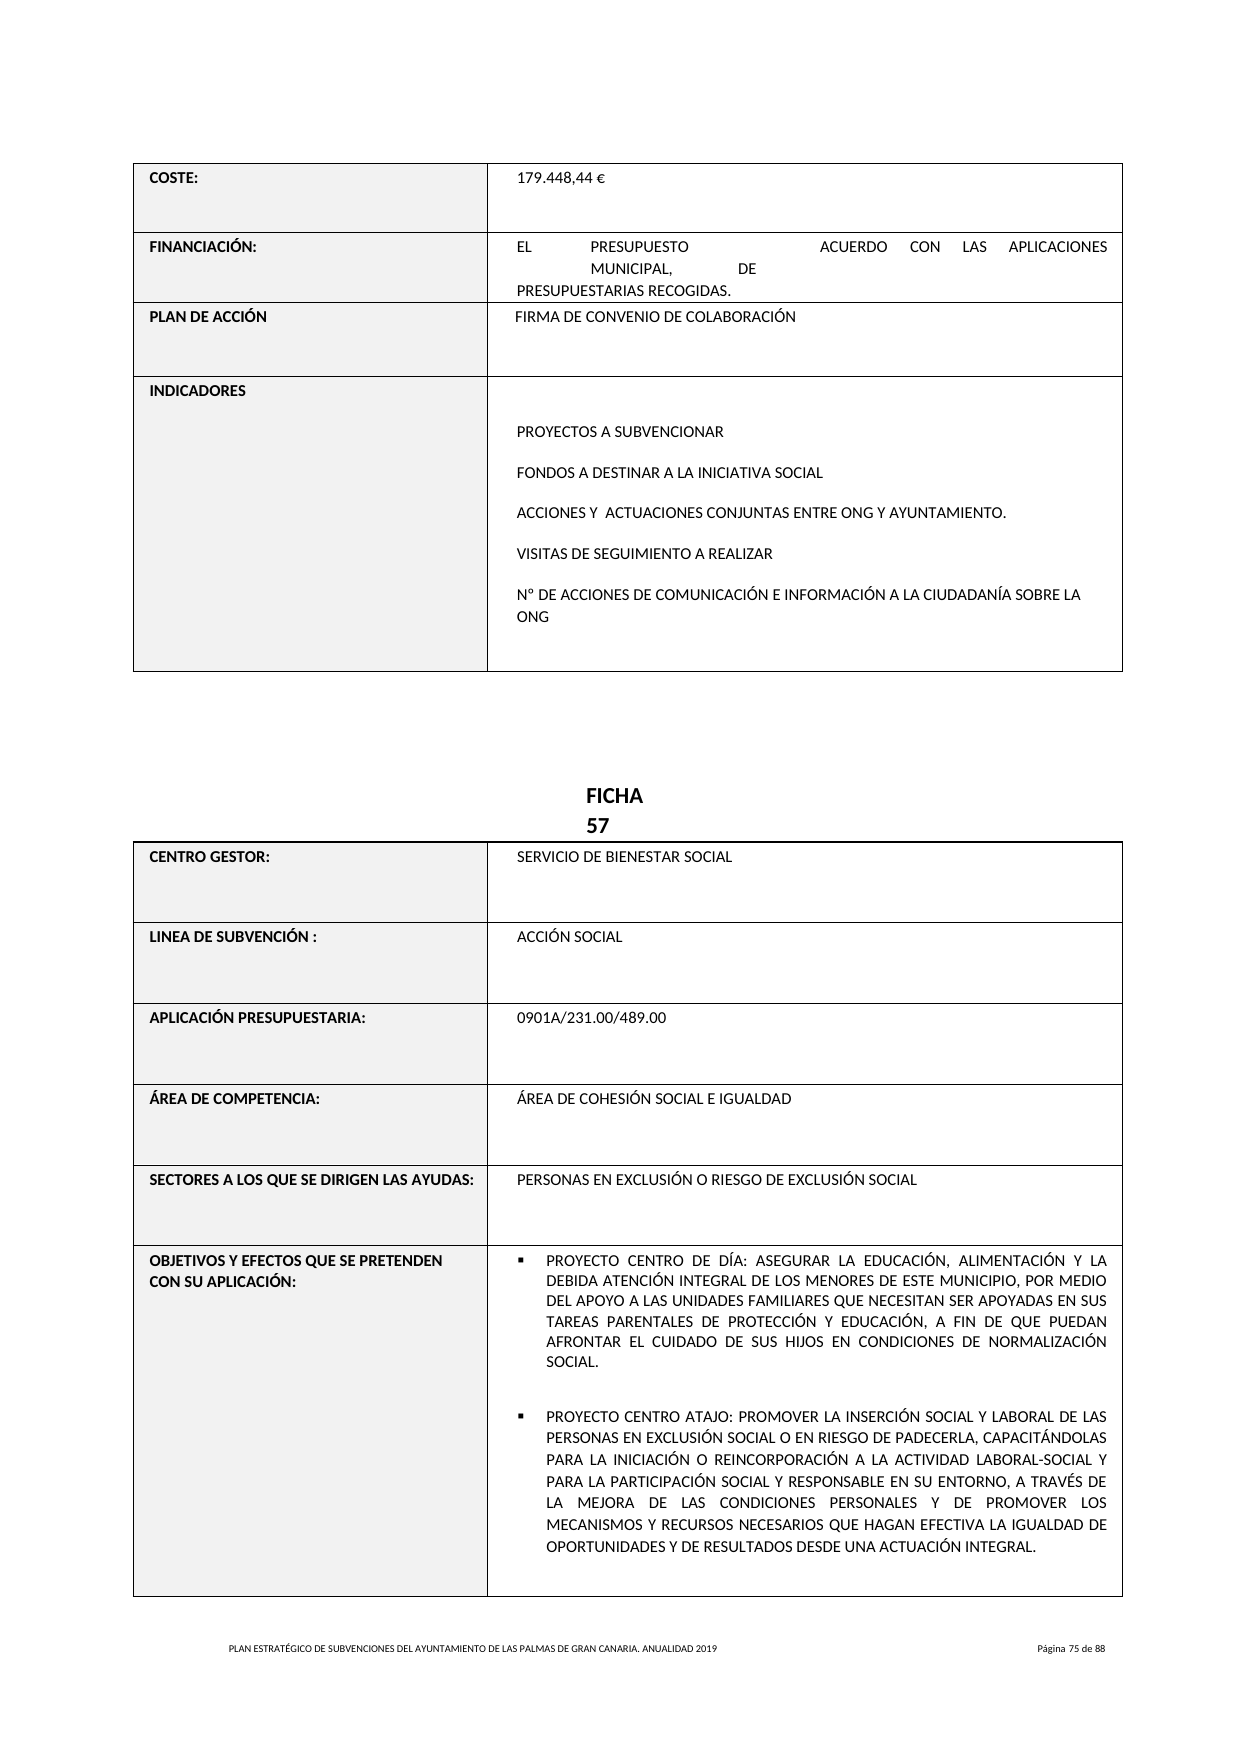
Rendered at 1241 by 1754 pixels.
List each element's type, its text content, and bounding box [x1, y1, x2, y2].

table_cell [820, 303, 910, 376]
table_cell ACCIÓN SOCIAL [488, 923, 1122, 1003]
table_cell ÁREA DE COHESIÓN SOCIAL E IGUALDAD [488, 1085, 1122, 1164]
table_cell [820, 164, 910, 232]
table_cell COSTE: [134, 164, 487, 232]
text FICHA 57 [586, 782, 671, 839]
table_cell ACUERDO [820, 233, 910, 302]
table_cell [963, 303, 1009, 376]
table_cell [1009, 164, 1122, 232]
table_cell [963, 164, 1009, 232]
table_cell APLICACIONES [1009, 233, 1122, 302]
table_cell PLAN DE ACCIÓN [134, 303, 487, 376]
table_cell FIRMA DE CONVENIO DE COLABORACIÓN [488, 303, 820, 376]
table_cell APLICACIÓN PRESUPUESTARIA: [134, 1004, 487, 1084]
table_cell CON [910, 233, 962, 302]
table_header SERVICIO DE BIENESTAR SOCIAL [488, 843, 1122, 922]
table_cell PERSONAS EN EXCLUSIÓN O RIESGO DE EXCLUSIÓN SOCIAL [488, 1166, 1122, 1245]
table_cell PROYECTOS A SUBVENCIONAR FONDOS A DESTINAR A LA INICIATIVA SOCIAL ACCIONES Y ACTUACIONES CONJUNTAS ENTRE ONG Y AYUNTAMIENTO. VISITAS DE SEGUIMIENTO A REALIZAR Nº DE ACCIONES DE COMUNICACIÓN E INFORMACIÓN A LA CIUDADANÍA SOBRE LA ONG [488, 377, 1122, 671]
table_cell PROYECTO CENTRO DE DÍA: ASEGURAR LA EDUCACIÓN, ALIMENTACIÓN Y LA DEBIDA ATENCIÓN INTEGRAL DE LOS MENORES DE ESTE MUNICIPIO, POR MEDIO DEL APOYO A LAS UNIDADES FAMILIARES QUE NECESITAN SER APOYADAS EN SUS TAREAS PARENTALES DE PROTECCIÓN Y EDUCACIÓN, A FIN DE QUE PUEDAN AFRONTAR EL CUIDADO DE SUS HIJOS EN CONDICIONES DE NORMALIZACIÓN SOCIAL. PROYECTO CENTRO ATAJO: PROMOVER LA INSERCIÓN SOCIAL Y LABORAL DE LAS PERSONAS EN EXCLUSIÓN SOCIAL O EN RIESGO DE PADECERLA, CAPACITÁNDOLAS PARA LA INICIACIÓN O REINCORPORACIÓN A LA ACTIVIDAD LABORAL-SOCIAL Y PARA LA PARTICIPACIÓN SOCIAL Y RESPONSABLE EN SU ENTORNO, A TRAVÉS DE LA MEJORA DE LAS CONDICIONES PERSONALES Y DE PROMOVER LOS MECANISMOS Y RECURSOS NECESARIOS QUE HAGAN EFECTIVA LA IGUALDAD DE OPORTUNIDADES Y DE RESULTADOS DESDE UNA ACTUACIÓN INTEGRAL. [488, 1246, 1122, 1596]
table_cell LAS [963, 233, 1009, 302]
table_cell [910, 303, 962, 376]
table_cell SECTORES A LOS QUE SE DIRIGEN LAS AYUDAS: [134, 1166, 487, 1245]
table_cell FINANCIACIÓN: [134, 233, 487, 302]
table_cell [1009, 303, 1122, 376]
table_cell 179.448,44 € [488, 164, 820, 232]
table_cell OBJETIVOS Y EFECTOS QUE SE PRETENDEN CON SU APLICACIÓN: [134, 1246, 487, 1596]
table_header CENTRO GESTOR: [134, 843, 487, 922]
table_cell EL PRESUPUESTO MUNICIPAL, DE PRESUPUESTARIAS RECOGIDAS. [488, 233, 820, 302]
table_cell [910, 164, 962, 232]
table_cell 0901A/231.00/489.00 [488, 1004, 1122, 1084]
table_cell INDICADORES [134, 377, 487, 671]
table_cell LINEA DE SUBVENCIÓN : [134, 923, 487, 1003]
table_cell ÁREA DE COMPETENCIA: [134, 1085, 487, 1164]
